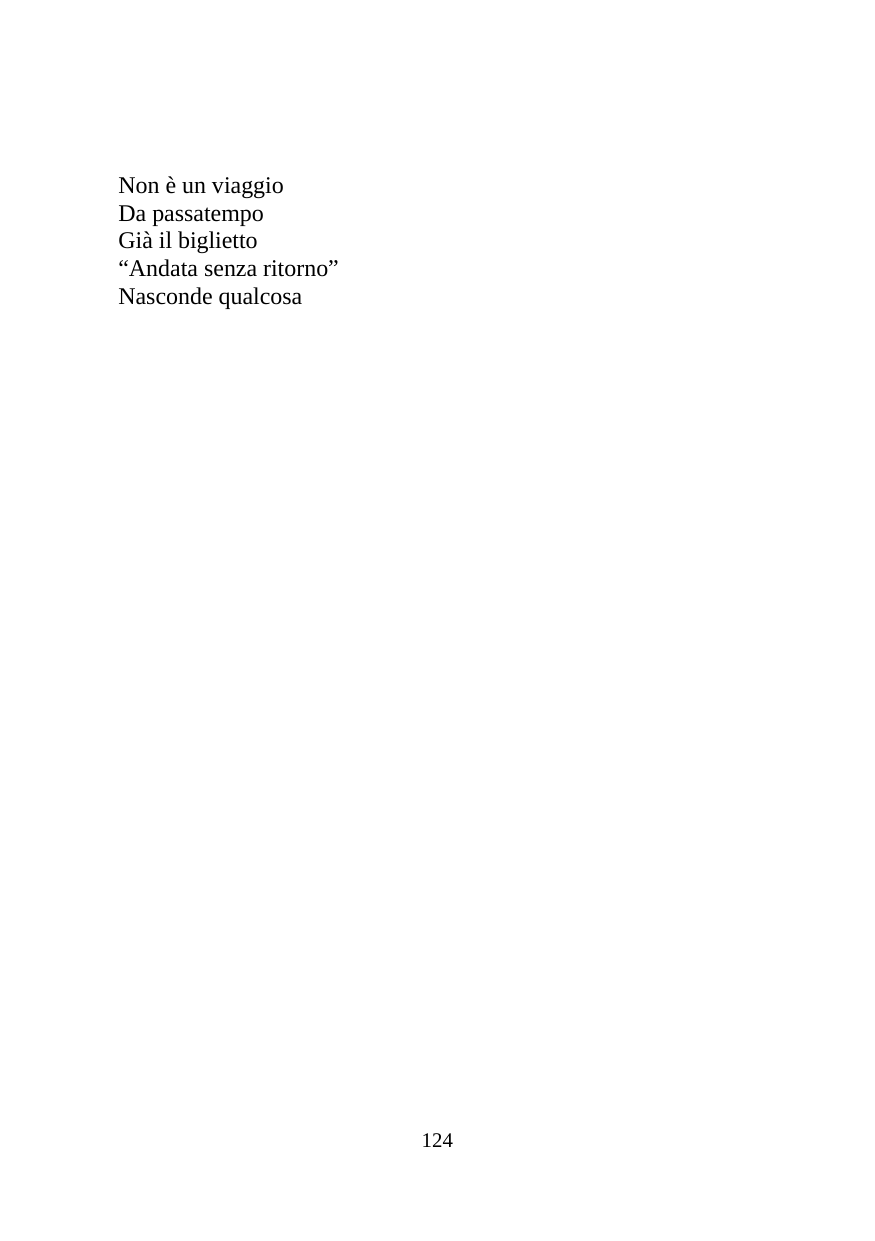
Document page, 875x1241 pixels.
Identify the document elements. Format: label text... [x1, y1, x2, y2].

text Da passatempo [88, 199, 786, 227]
text Nasconde qualcosa [88, 282, 786, 309]
text “Andata senza ritorno” [88, 254, 786, 282]
text Già il biglietto [88, 227, 786, 254]
text Non è un viaggio [88, 171, 786, 199]
